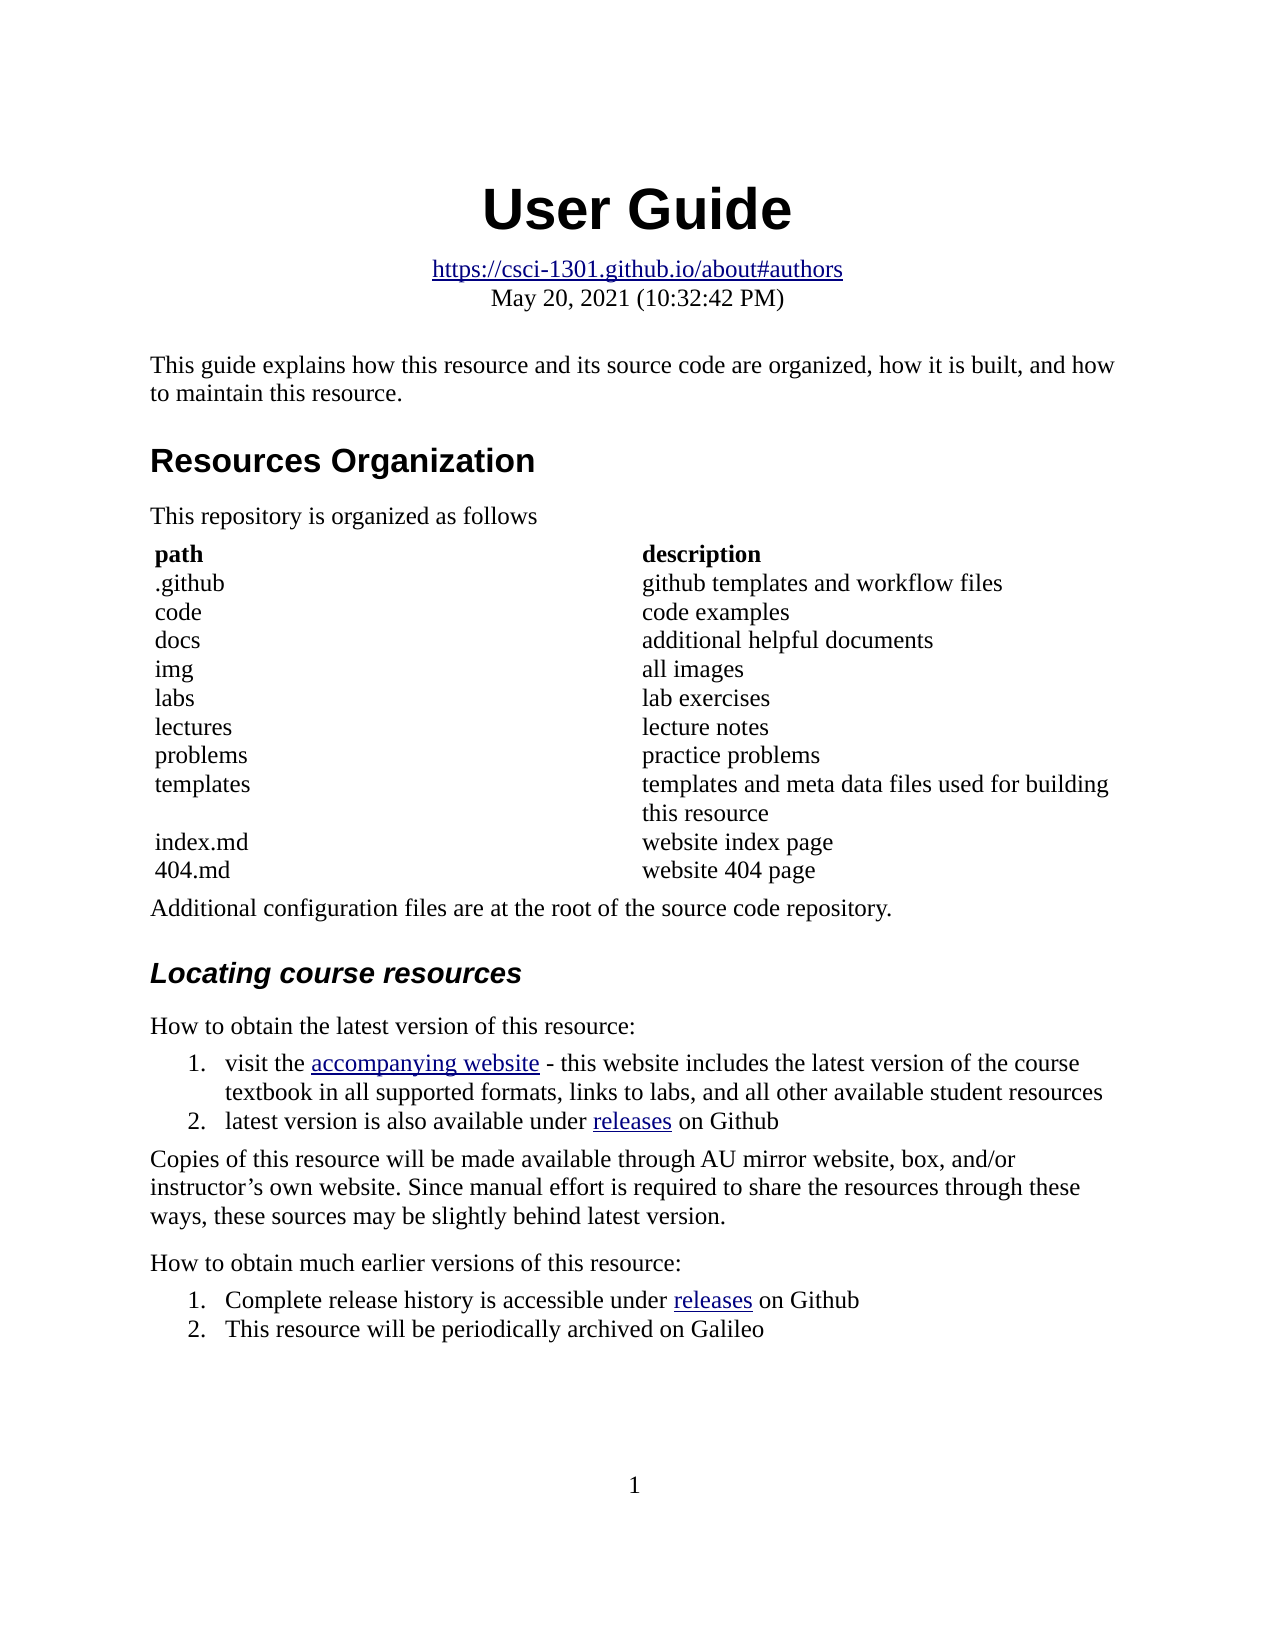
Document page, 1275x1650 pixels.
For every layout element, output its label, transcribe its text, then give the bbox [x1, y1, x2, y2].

text Additional configuration files are at the root of the source code repository. [150, 893, 1125, 922]
text Copies of this resource will be made available through AU mirror website, box, and/or instructor’s own website. Since manual effort is required to share the resources through these ways, these sources may be slightly behind latest version. [150, 1144, 1125, 1230]
table_cell website 404 page [638, 855, 1125, 884]
table_cell all images [638, 654, 1125, 683]
table_cell github templates and workflow files [638, 568, 1125, 597]
table_cell templates [150, 769, 637, 827]
table_header description [638, 539, 1125, 568]
list latest version is also available under releases on Github [187, 1106, 1125, 1135]
text How to obtain the latest version of this resource: [150, 1011, 1125, 1039]
table_cell 404.md [150, 855, 637, 884]
table_cell additional helpful documents [638, 625, 1125, 654]
table_cell website index page [638, 827, 1125, 855]
table_cell lectures [150, 712, 637, 740]
table_cell docs [150, 625, 637, 654]
table_cell code examples [638, 597, 1125, 625]
text This guide explains how this resource and its source code are organized, how it is built, and how to maintain this resource. [150, 350, 1125, 407]
subtitle Resources Organization [150, 441, 1125, 480]
list visit the accompanying website - this website includes the latest version of the course textbook in all supported formats, links to labs, and all other available student resources [187, 1048, 1125, 1106]
list Complete release history is accessible under releases on Github [187, 1286, 1125, 1314]
table_cell templates and meta data files used for building this resource [638, 769, 1125, 827]
text https://csci-1301.github.io/about#authors [150, 254, 1125, 283]
table_cell problems [150, 740, 637, 769]
list This resource will be periodically archived on Galileo [187, 1314, 1125, 1343]
title User Guide [150, 175, 1125, 242]
table_cell img [150, 654, 637, 683]
table_cell labs [150, 683, 637, 712]
table_cell lab exercises [638, 683, 1125, 712]
table_cell index.md [150, 827, 637, 855]
subtitle Locating course resources [150, 956, 1125, 989]
text How to obtain much earlier versions of this resource: [150, 1248, 1125, 1277]
table_header path [150, 539, 637, 568]
table_cell .github [150, 568, 637, 597]
table_cell code [150, 597, 637, 625]
text May 20, 2021 (10:32:42 PM) [150, 283, 1125, 312]
table_cell lecture notes [638, 712, 1125, 740]
text This repository is organized as follows [150, 501, 1125, 530]
table_cell practice problems [638, 740, 1125, 769]
